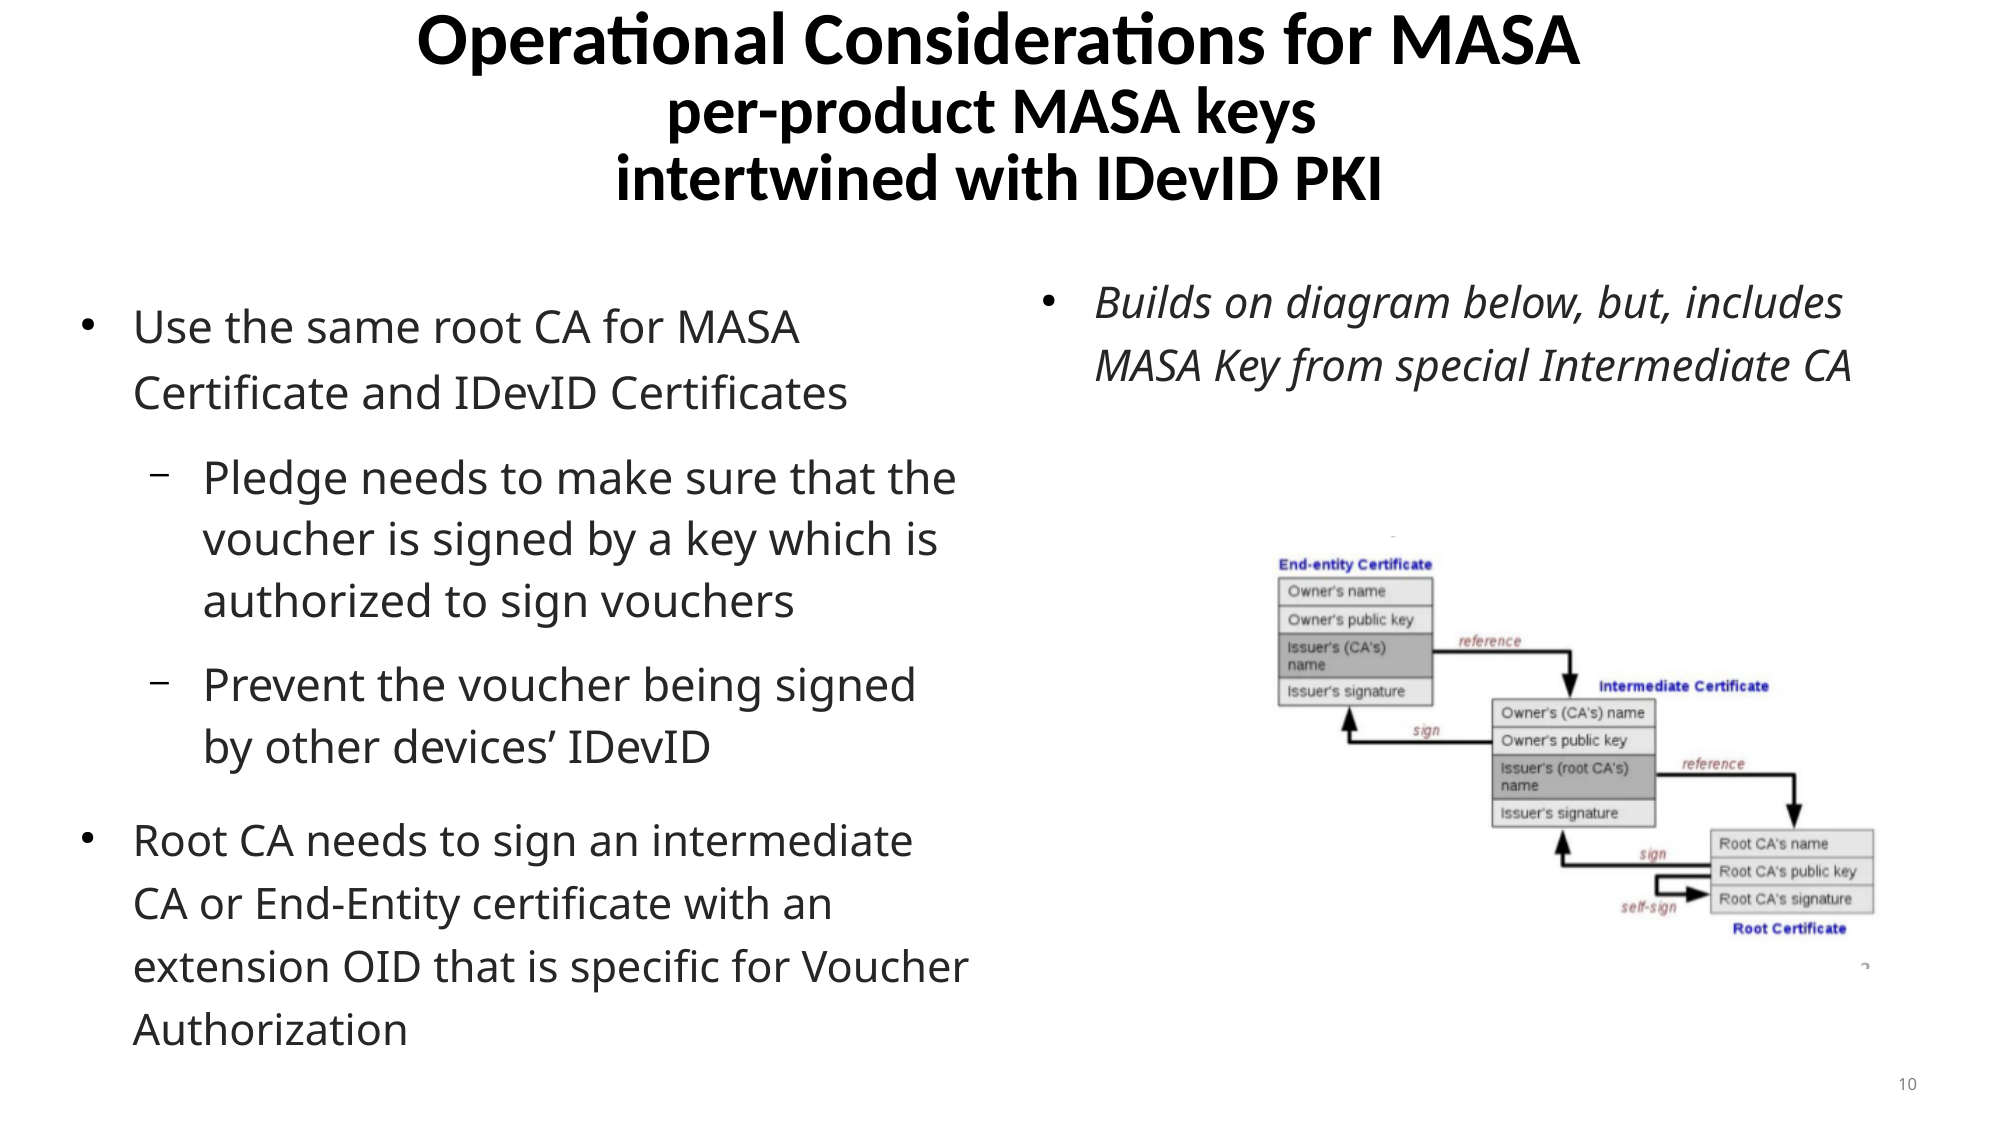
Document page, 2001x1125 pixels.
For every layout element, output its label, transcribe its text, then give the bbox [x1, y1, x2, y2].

list Use the same root CA for MASA Certificate and IDevID Certificates Pledge needs to make sure that the voucher is signed by a key which is authorized to sign vouchers Prevent the voucher being signed by other devices’ IDevID Root CA needs to sign an intermediate CA or End-Entity certificate with an extension OID that is specific for Voucher Authorization [62, 291, 978, 1060]
list Builds on diagram below, but, includes MASA Key from special Intermediate CA [1023, 267, 1939, 1037]
title Operational Considerations for MASA per-product MASA keys intertwined with IDevID PKI [62, 0, 1938, 234]
picture [1251, 536, 1902, 969]
